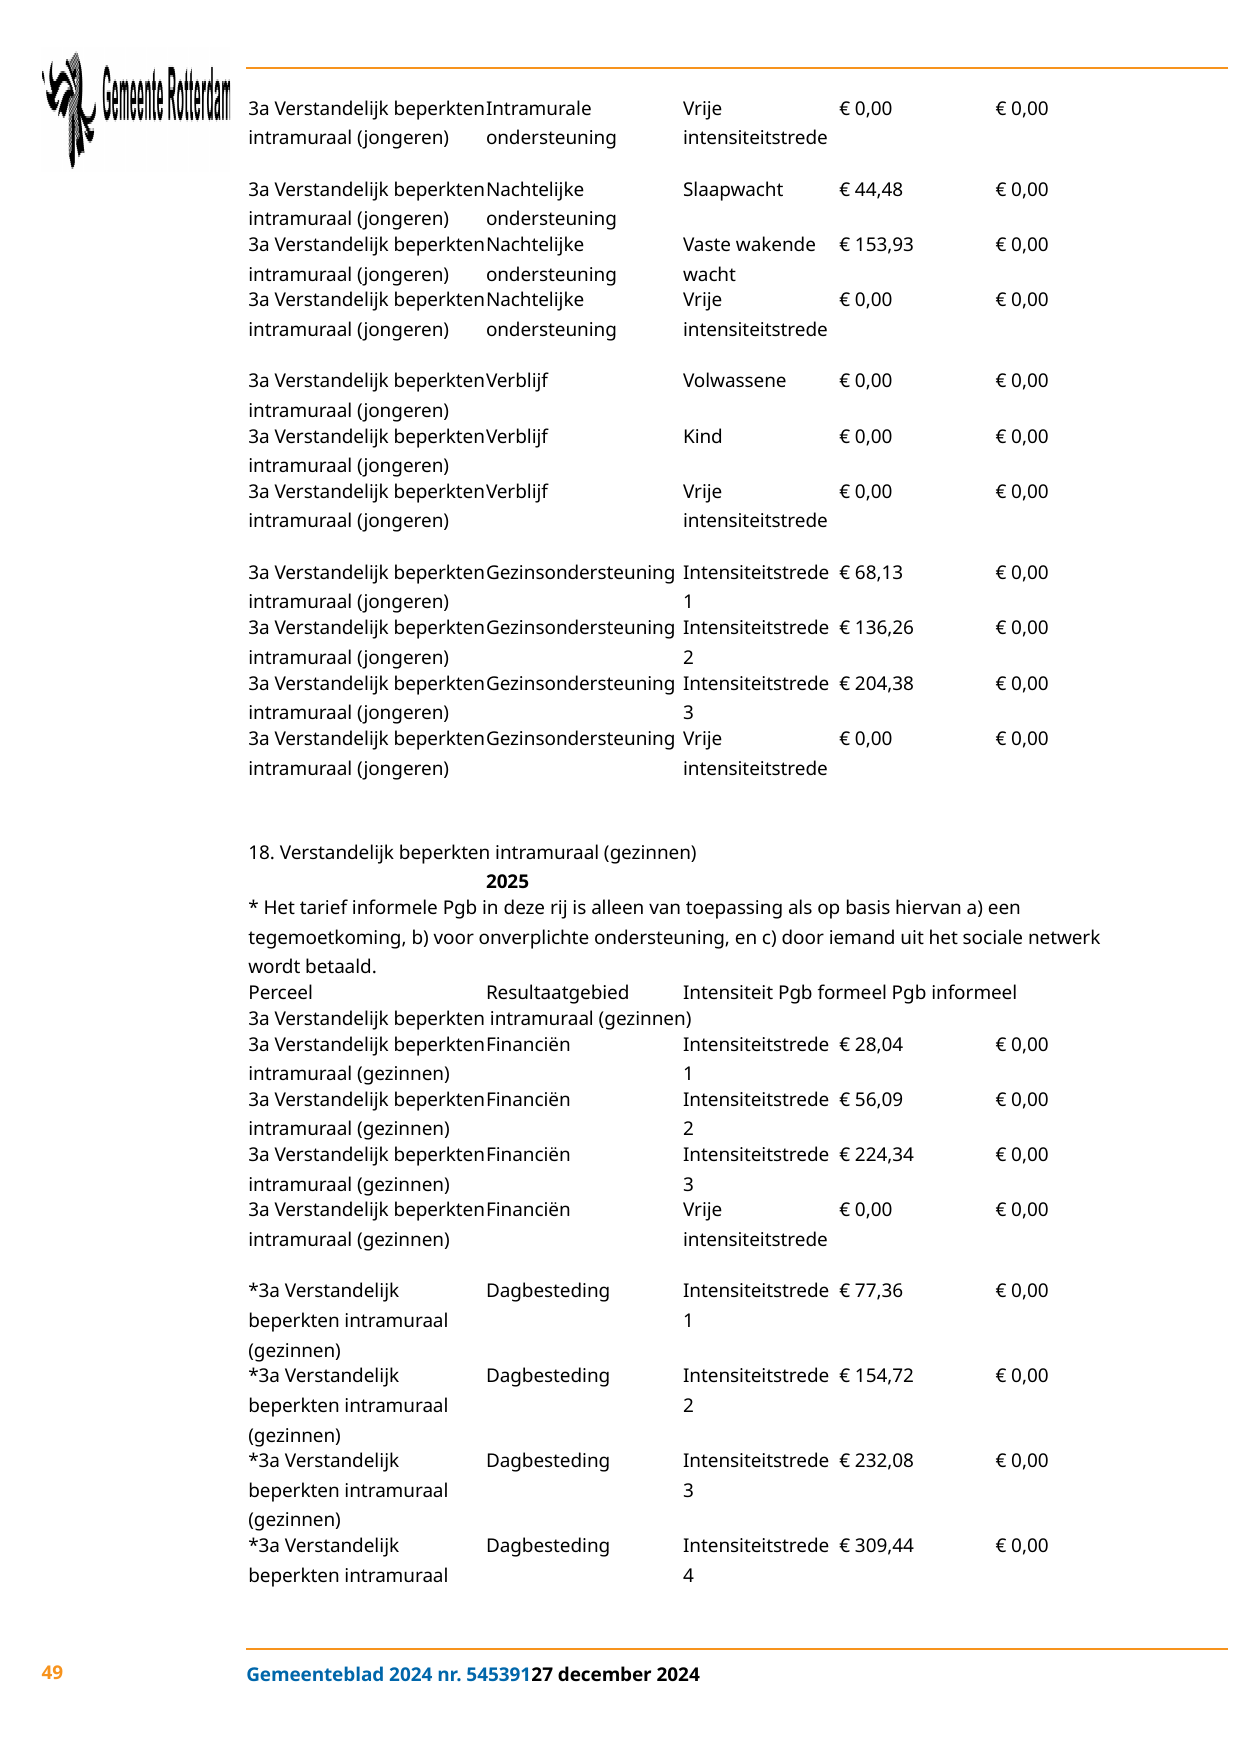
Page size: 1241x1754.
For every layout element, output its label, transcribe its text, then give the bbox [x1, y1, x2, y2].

table_cell Vrije intensiteitstrede [683, 95, 839, 150]
table_cell Verblijf [486, 478, 683, 533]
table_cell 3a Verstandelijk beperkten intramuraal (jongeren) [248, 95, 486, 150]
table_cell Nachtelijke ondersteuning [486, 176, 683, 231]
table_cell € 309,44 [839, 1533, 995, 1588]
table_header [248, 869, 486, 894]
table_cell € 0,00 [839, 368, 995, 423]
table_cell [486, 780, 683, 806]
table_cell Intensiteitstrede 3 [683, 1141, 839, 1197]
table_header [683, 869, 839, 894]
table_cell Vrije intensiteitstrede [683, 478, 839, 533]
table_cell € 154,72 [839, 1363, 995, 1447]
table_header 2025 [486, 869, 683, 894]
table_cell Perceel [248, 979, 486, 1005]
table_cell € 56,09 [839, 1086, 995, 1141]
table_cell € 0,00 [995, 725, 1152, 780]
table_cell Intensiteitstrede 4 [683, 1533, 839, 1588]
table_cell [839, 780, 995, 806]
table_cell € 44,48 [839, 176, 995, 231]
table_cell € 0,00 [995, 1278, 1152, 1363]
table_cell Intensiteitstrede 2 [683, 1363, 839, 1447]
table_cell € 0,00 [995, 1086, 1152, 1141]
table_cell [995, 1005, 1152, 1031]
table_cell [248, 1252, 839, 1278]
table_cell € 232,08 [839, 1448, 995, 1532]
table_cell € 0,00 [995, 1448, 1152, 1532]
table_cell Financiën [486, 1197, 683, 1252]
table_cell € 68,13 [839, 559, 995, 614]
table_cell Vrije intensiteitstrede [683, 286, 839, 342]
table_cell 3a Verstandelijk beperkten intramuraal (jongeren) [248, 478, 486, 533]
table_cell Gezinsondersteuning [486, 615, 683, 670]
table_cell € 0,00 [839, 95, 995, 150]
table_cell Intensiteitstrede 1 [683, 559, 839, 614]
table_header [995, 869, 1152, 894]
table_cell *3a Verstandelijk beperkten intramuraal (gezinnen) [248, 1278, 486, 1363]
table_cell 3a Verstandelijk beperkten intramuraal (gezinnen) [248, 1197, 486, 1252]
table_cell Intensiteit Pgb formeel Pgb informeel [683, 979, 1152, 1005]
table_cell Slaapwacht [683, 176, 839, 231]
table_cell * Het tarief informele Pgb in deze rij is alleen van toepassing als op basis hiervan a) een tegemoetkoming, b) voor onverplichte ondersteuning, en c) door iemand uit het sociale netwerk wordt betaald. [248, 894, 1152, 979]
table_cell 3a Verstandelijk beperkten intramuraal (gezinnen) [248, 1031, 486, 1086]
table_cell Gezinsondersteuning [486, 670, 683, 725]
table_cell Intramurale ondersteuning [486, 95, 683, 150]
table_cell [248, 150, 839, 176]
table_cell Vrije intensiteitstrede [683, 1197, 839, 1252]
table_cell [995, 342, 1152, 367]
table_cell € 77,36 [839, 1278, 995, 1363]
table_cell € 28,04 [839, 1031, 995, 1086]
table_cell € 0,00 [995, 95, 1152, 150]
picture [41, 47, 231, 172]
text 18. Verstandelijk beperkten intramuraal (gezinnen) [248, 839, 1152, 865]
table_cell Vrije intensiteitstrede [683, 725, 839, 780]
table_cell € 0,00 [995, 231, 1152, 286]
table_cell Intensiteitstrede 3 [683, 670, 839, 725]
table_cell [839, 150, 995, 176]
table_cell € 0,00 [839, 286, 995, 342]
table_cell 3a Verstandelijk beperkten intramuraal (gezinnen) [248, 1005, 839, 1031]
table_cell Dagbesteding [486, 1278, 683, 1363]
table_cell Financiën [486, 1141, 683, 1197]
table_cell Volwassene [683, 368, 839, 423]
table_cell *3a Verstandelijk beperkten intramuraal (gezinnen) [248, 1363, 486, 1447]
table_cell Nachtelijke ondersteuning [486, 286, 683, 342]
table_cell [995, 780, 1152, 806]
table_cell € 0,00 [995, 1533, 1152, 1588]
table_cell Intensiteitstrede 2 [683, 1086, 839, 1141]
table_cell *3a Verstandelijk beperkten intramuraal [248, 1533, 486, 1588]
table_cell Dagbesteding [486, 1533, 683, 1588]
table_cell € 0,00 [839, 423, 995, 478]
table_cell Intensiteitstrede 2 [683, 615, 839, 670]
table_cell 3a Verstandelijk beperkten intramuraal (jongeren) [248, 725, 486, 780]
table_cell [839, 1252, 995, 1278]
table_cell 3a Verstandelijk beperkten intramuraal (jongeren) [248, 670, 486, 725]
table_cell 3a Verstandelijk beperkten intramuraal (jongeren) [248, 423, 486, 478]
table_cell € 204,38 [839, 670, 995, 725]
table_cell 3a Verstandelijk beperkten intramuraal (jongeren) [248, 368, 486, 423]
table_cell € 0,00 [995, 1031, 1152, 1086]
table_cell € 0,00 [995, 1141, 1152, 1197]
table_cell € 0,00 [839, 1197, 995, 1252]
table_cell € 0,00 [995, 670, 1152, 725]
table_cell [995, 534, 1152, 559]
table_cell € 0,00 [995, 176, 1152, 231]
table_cell € 136,26 [839, 615, 995, 670]
table_cell 3a Verstandelijk beperkten intramuraal (jongeren) [248, 176, 486, 231]
table_cell [248, 342, 839, 367]
table_cell 3a Verstandelijk beperkten intramuraal (jongeren) [248, 231, 486, 286]
table_cell [839, 1005, 995, 1031]
table_cell € 153,93 [839, 231, 995, 286]
table_cell € 0,00 [839, 478, 995, 533]
table_cell 3a Verstandelijk beperkten intramuraal (jongeren) [248, 615, 486, 670]
table_cell € 224,34 [839, 1141, 995, 1197]
table_cell Resultaatgebied [486, 979, 683, 1005]
table_cell € 0,00 [995, 286, 1152, 342]
table_cell [995, 150, 1152, 176]
table_cell Intensiteitstrede 1 [683, 1278, 839, 1363]
table_cell Gezinsondersteuning [486, 725, 683, 780]
table_cell Nachtelijke ondersteuning [486, 231, 683, 286]
table_cell [683, 780, 839, 806]
table_cell 3a Verstandelijk beperkten intramuraal (jongeren) [248, 286, 486, 342]
table_cell € 0,00 [995, 423, 1152, 478]
table_cell € 0,00 [839, 725, 995, 780]
table_cell € 0,00 [995, 368, 1152, 423]
table_cell [248, 534, 839, 559]
table_cell Dagbesteding [486, 1363, 683, 1447]
table_cell Financiën [486, 1086, 683, 1141]
table_cell Verblijf [486, 423, 683, 478]
table_cell € 0,00 [995, 1363, 1152, 1447]
table_cell Intensiteitstrede 1 [683, 1031, 839, 1086]
table_cell Dagbesteding [486, 1448, 683, 1532]
table_cell Intensiteitstrede 3 [683, 1448, 839, 1532]
table_header [839, 869, 995, 894]
table_cell 3a Verstandelijk beperkten intramuraal (gezinnen) [248, 1086, 486, 1141]
table_cell [839, 342, 995, 367]
table_cell € 0,00 [995, 559, 1152, 614]
table_cell *3a Verstandelijk beperkten intramuraal (gezinnen) [248, 1448, 486, 1532]
table_cell Financiën [486, 1031, 683, 1086]
table_cell Kind [683, 423, 839, 478]
table_cell Vaste wakende wacht [683, 231, 839, 286]
table_cell [248, 780, 486, 806]
table_cell 3a Verstandelijk beperkten intramuraal (jongeren) [248, 559, 486, 614]
table_cell € 0,00 [995, 615, 1152, 670]
table_cell [995, 1252, 1152, 1278]
table_cell Verblijf [486, 368, 683, 423]
table_cell Gezinsondersteuning [486, 559, 683, 614]
table_cell [839, 534, 995, 559]
table_cell € 0,00 [995, 1197, 1152, 1252]
table_cell 3a Verstandelijk beperkten intramuraal (gezinnen) [248, 1141, 486, 1197]
table_cell € 0,00 [995, 478, 1152, 533]
